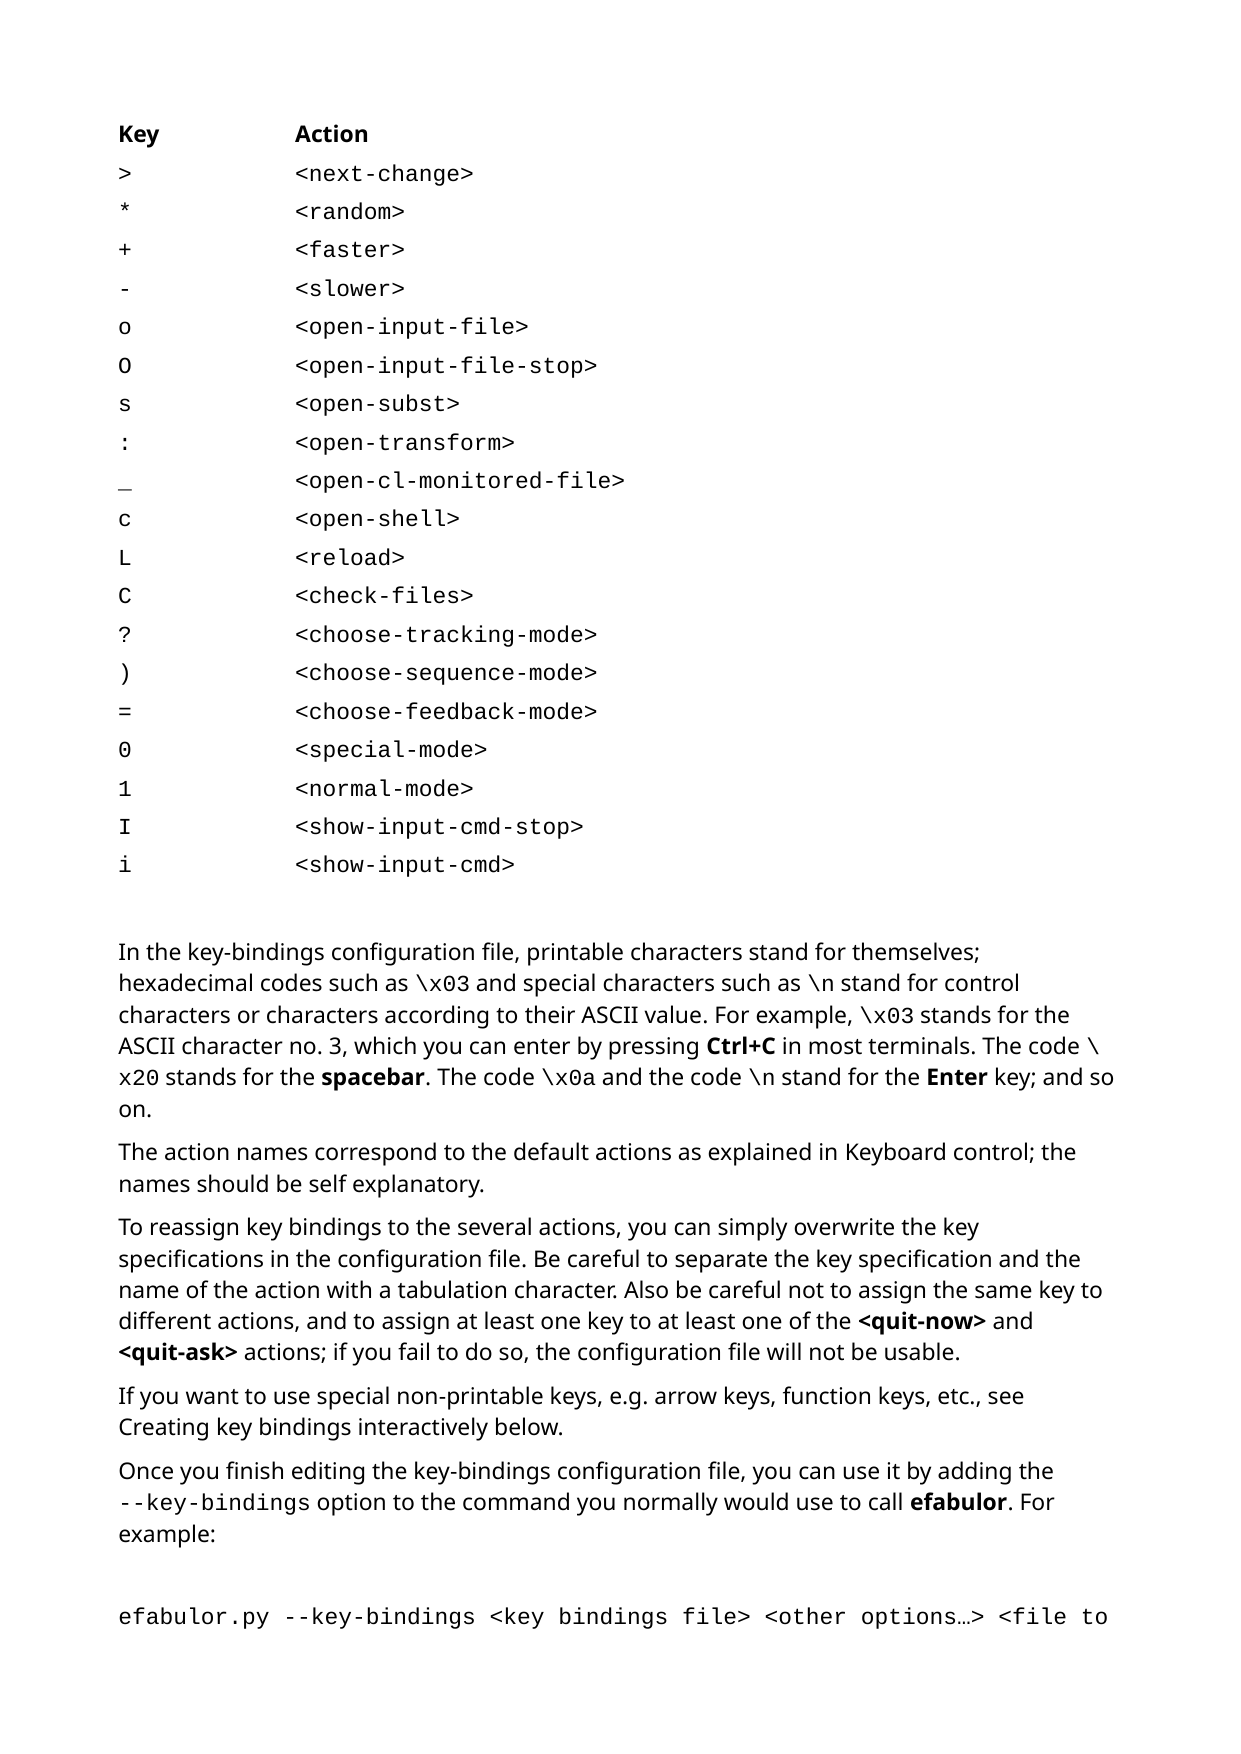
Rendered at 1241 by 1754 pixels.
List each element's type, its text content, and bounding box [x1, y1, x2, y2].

table_cell <open‑input‑file> [295, 316, 1122, 354]
table_cell <choose‑sequence‑mode> [295, 662, 1122, 700]
text In the key‑bindings configuration file, printable characters stand for themselves; hexadecimal codes such as \x03 and special characters such as \n stand for control characters or characters according to their ASCII value. For example, \x03 stands for the ASCII character no. 3, which you can enter by pressing Ctrl+C in most terminals. The code \x20 stands for the spacebar. The code \x0a and the code \n stand for the Enter key; and so on. [118, 936, 1122, 1124]
table_cell L [118, 546, 295, 585]
table_cell c [118, 508, 295, 546]
table_cell 1 [118, 777, 295, 815]
table_cell <open‑cl‑monitored‑file> [295, 469, 1122, 508]
table_cell ) [118, 662, 295, 700]
table_cell I [118, 815, 295, 854]
table_cell O [118, 354, 295, 392]
table_cell <show‑input‑cmd‑stop> [295, 815, 1122, 854]
table_cell ‑ [118, 277, 295, 316]
table_cell i [118, 854, 295, 892]
table_cell _ [118, 469, 295, 508]
text efabulor.py ‑‑key‑bindings <key bindings file> <other options…> <file to [118, 1605, 1122, 1631]
text Once you finish editing the key‑bindings configuration file, you can use it by adding the ‑‑key‑bindings option to the command you normally would use to call efabulor. For example: [118, 1455, 1122, 1549]
table_cell <open‑shell> [295, 508, 1122, 546]
table_cell 0 [118, 739, 295, 777]
table_cell <special‑mode> [295, 739, 1122, 777]
table_cell <random> [295, 200, 1122, 239]
table_cell C [118, 585, 295, 623]
text The action names correspond to the default actions as explained in Keyboard control; the names should be self explanatory. [118, 1136, 1122, 1199]
table_cell <choose‑feedback‑mode> [295, 700, 1122, 738]
table_cell <next‑change> [295, 162, 1122, 200]
table_cell <open‑transform> [295, 431, 1122, 469]
text If you want to use special non‑printable keys, e.g. arrow keys, function keys, etc., see Creating key bindings interactively below. [118, 1380, 1122, 1443]
table_cell + [118, 239, 295, 277]
table_cell <choose‑tracking‑mode> [295, 623, 1122, 662]
table_cell * [118, 200, 295, 239]
table_cell <normal‑mode> [295, 777, 1122, 815]
table_cell <faster> [295, 239, 1122, 277]
table_cell <check‑files> [295, 585, 1122, 623]
table_cell <slower> [295, 277, 1122, 316]
table_cell ? [118, 623, 295, 662]
table_cell <show‑input‑cmd> [295, 854, 1122, 892]
table_cell s [118, 393, 295, 431]
table_cell > [118, 162, 295, 200]
table_header Key [118, 118, 295, 162]
table_cell <open‑input‑file‑stop> [295, 354, 1122, 392]
table_header Action [295, 118, 1122, 162]
table_cell <reload> [295, 546, 1122, 585]
table_cell <open‑subst> [295, 393, 1122, 431]
table_cell o [118, 316, 295, 354]
table_cell = [118, 700, 295, 738]
table_cell : [118, 431, 295, 469]
text To reassign key bindings to the several actions, you can simply overwrite the key specifications in the configuration file. Be careful to separate the key specification and the name of the action with a tabulation character. Also be careful not to assign the same key to different actions, and to assign at least one key to at least one of the <quit‑now> and <quit‑ask> actions; if you fail to do so, the configuration file will not be usable. [118, 1211, 1122, 1368]
